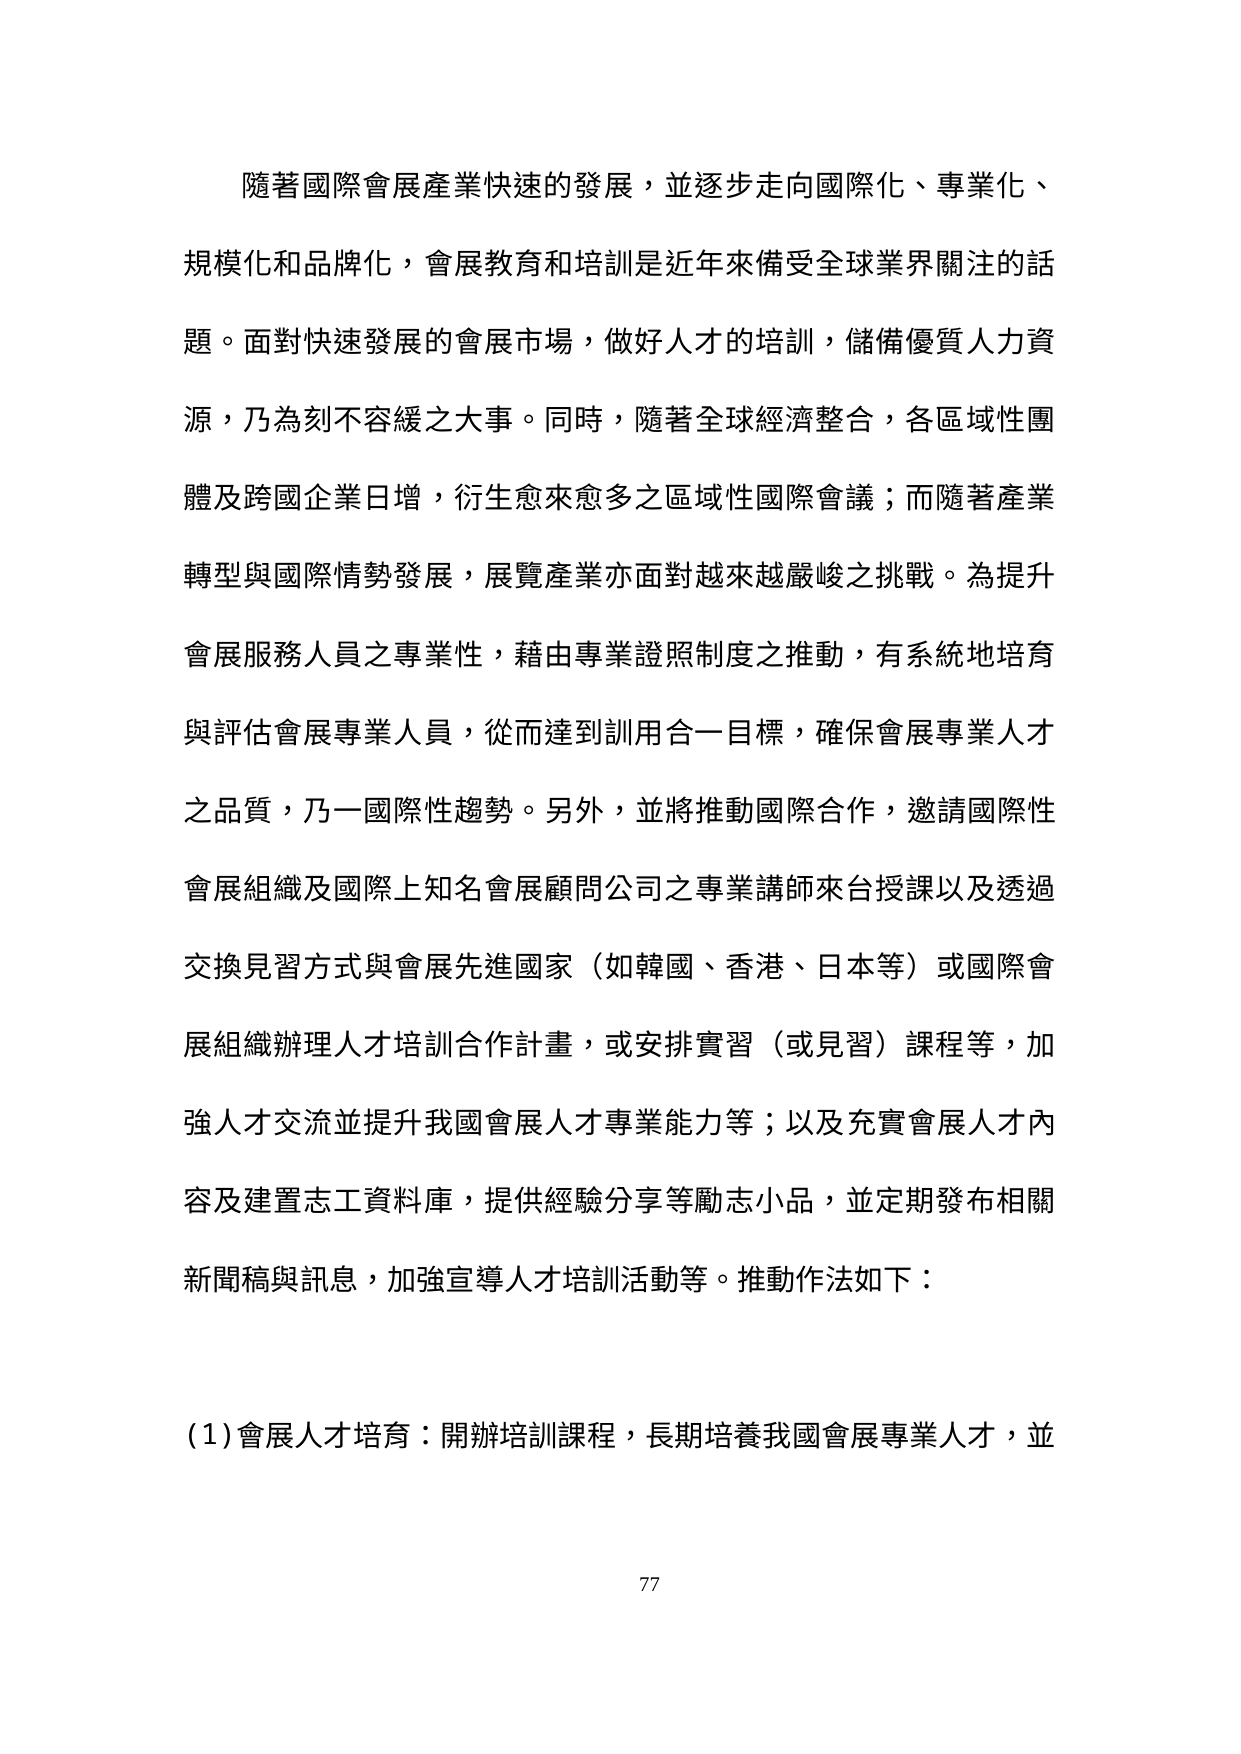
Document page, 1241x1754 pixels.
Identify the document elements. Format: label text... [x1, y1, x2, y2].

text 隨著國際會展產業快速的發展，並逐步走向國際化、專業化、規模化和品牌化，會展教育和培訓是近年來備受全球業界關注的話題。面對快速發展的會展市場，做好人才的培訓，儲備優質人力資源，乃為刻不容緩之大事。同時，隨著全球經濟整合，各區域性團體及跨國企業日增，衍生愈來愈多之區域性國際會議；而隨著產業轉型與國際情勢發展，展覽產業亦面對越來越嚴峻之挑戰。為提升會展服務人員之專業性，藉由專業證照制度之推動，有系統地培育與評估會展專業人員，從而達到訓用合一目標，確保會展專業人才之品質，乃一國際性趨勢。另外，並將推動國際合作，邀請國際性會展組織及國際上知名會展顧問公司之專業講師來台授課以及透過交換見習方式與會展先進國家（如韓國、香港、日本等）或國際會展組織辦理人才培訓合作計畫，或安排實習（或見習）課程等，加強人才交流並提升我國會展人才專業能力等；以及充實會展人才內容及建置志工資料庫，提供經驗分享等勵志小品，並定期發布相關新聞稿與訊息，加強宣導人才培訓活動等。推動作法如下： [183, 142, 1057, 1298]
text (1)會展人才培育：開辦培訓課程，長期培養我國會展專業人才，並 [183, 1392, 1057, 1454]
